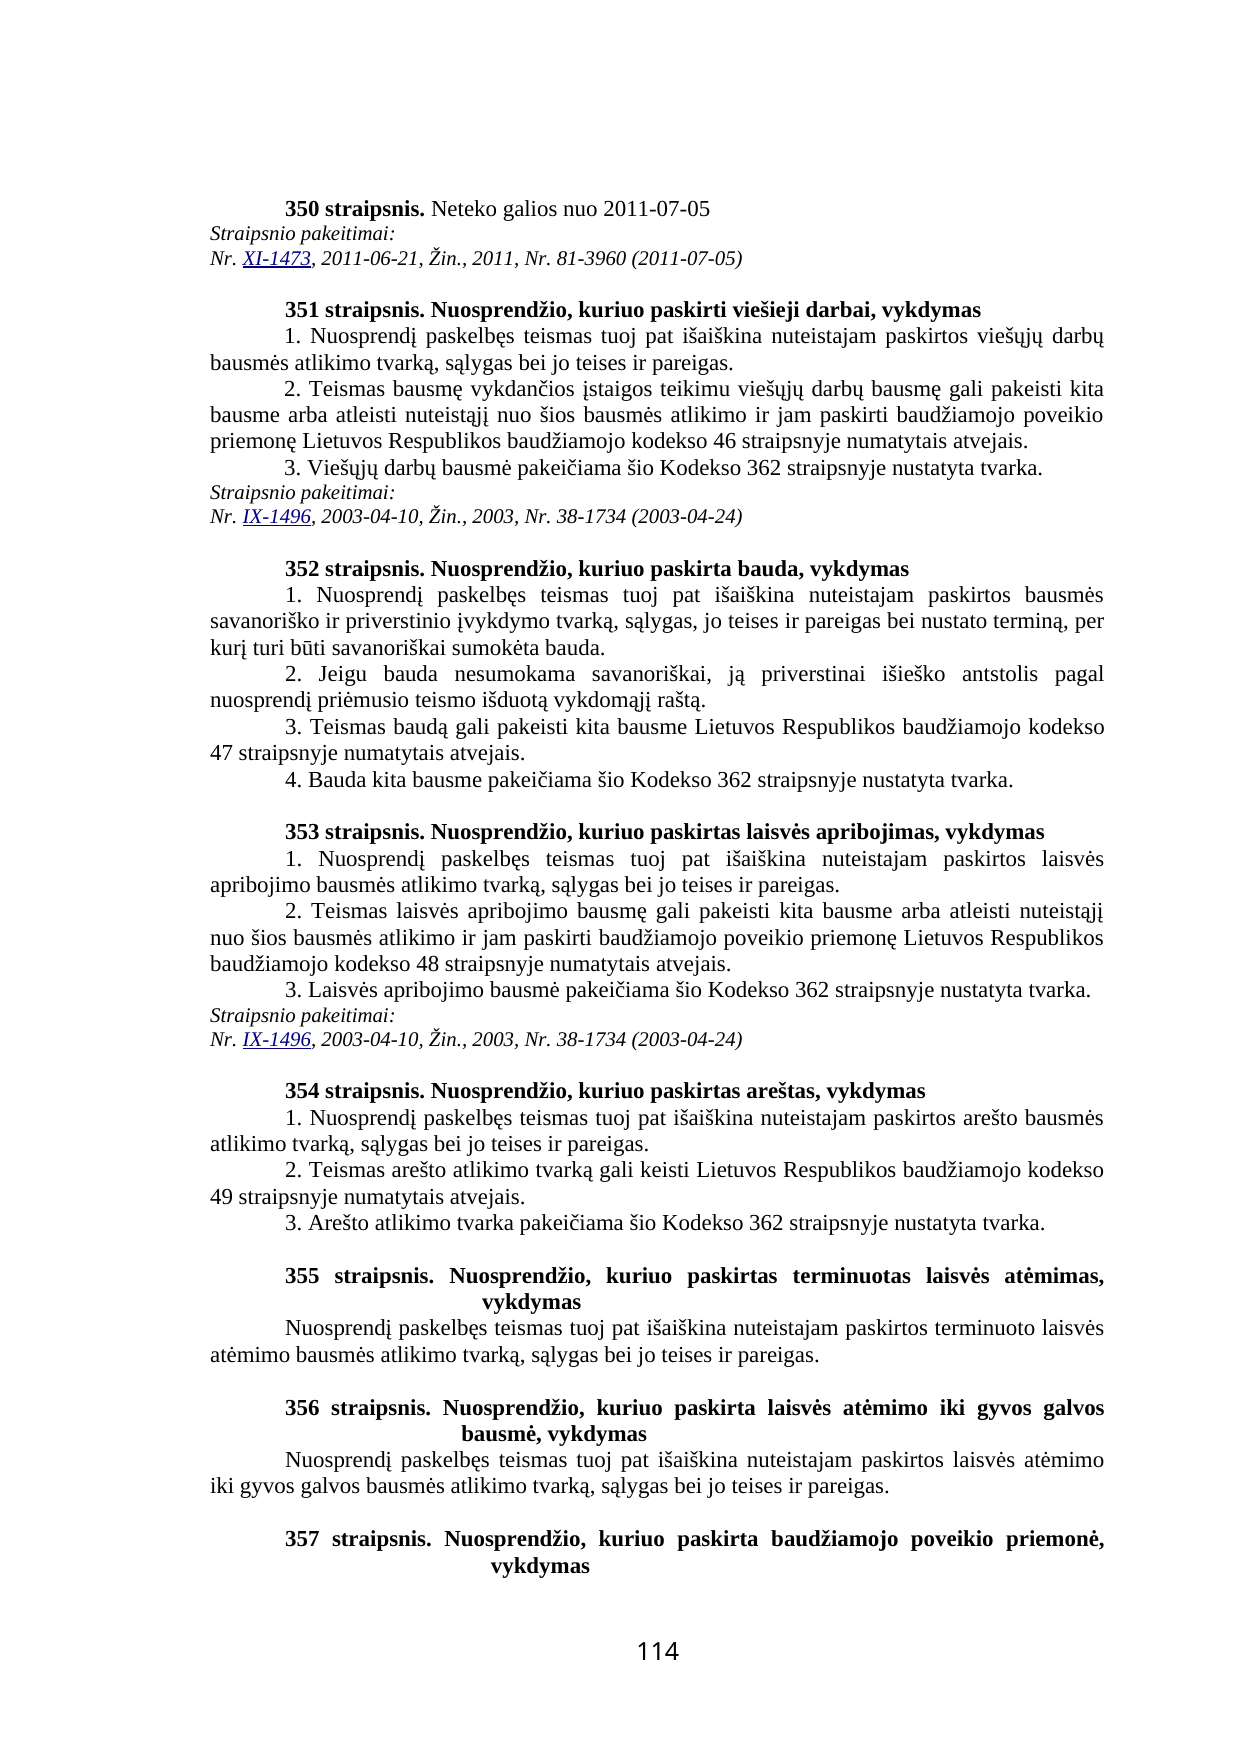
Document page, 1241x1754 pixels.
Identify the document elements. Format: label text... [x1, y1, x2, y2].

text Straipsnio pakeitimai: [210, 221, 1106, 245]
text Nuosprendį paskelbęs teismas tuoj pat išaiškina nuteistajam paskirtos laisvės atėmimo iki gyvos galvos bausmės atlikimo tvarką, sąlygas bei jo teises ir pareigas. [210, 1446, 1106, 1499]
text 2. Teismas laisvės apribojimo bausmę gali pakeisti kita bausme arba atleisti nuteistąjį nuo šios bausmės atlikimo ir jam paskirti baudžiamojo poveikio priemonę Lietuvos Respublikos baudžiamojo kodekso 48 straipsnyje numatytais atvejais. [210, 897, 1106, 976]
text Nr. IX-1496, 2003-04-10, Žin., 2003, Nr. 38-1734 (2003-04-24) [210, 504, 1106, 528]
text Nr. XI-1473, 2011-06-21, Žin., 2011, Nr. 81-3960 (2011-07-05) [210, 245, 1106, 269]
text Nuosprendį paskelbęs teismas tuoj pat išaiškina nuteistajam paskirtos terminuoto laisvės atėmimo bausmės atlikimo tvarką, sąlygas bei jo teises ir pareigas. [210, 1314, 1106, 1367]
text 350 straipsnis. Neteko galios nuo 2011-07-05 [210, 195, 1106, 221]
text 3. Laisvės apribojimo bausmė pakeičiama šio Kodekso 362 straipsnyje nustatyta tvarka. [210, 976, 1106, 1003]
text 351 straipsnis. Nuosprendžio, kuriuo paskirti viešieji darbai, vykdymas [210, 296, 1106, 322]
text Straipsnio pakeitimai: [210, 1003, 1106, 1027]
text 357 straipsnis. Nuosprendžio, kuriuo paskirta baudžiamojo poveikio priemonė, vykdymas [285, 1525, 1106, 1578]
text 356 straipsnis. Nuosprendžio, kuriuo paskirta laisvės atėmimo iki gyvos galvos bausmė, vykdymas [285, 1393, 1106, 1446]
text 2. Jeigu bauda nesumokama savanoriškai, ją priverstinai išieško antstolis pagal nuosprendį priėmusio teismo išduotą vykdomąjį raštą. [210, 660, 1106, 713]
text 354 straipsnis. Nuosprendžio, kuriuo paskirtas areštas, vykdymas [210, 1077, 1106, 1104]
text 3. Arešto atlikimo tvarka pakeičiama šio Kodekso 362 straipsnyje nustatyta tvarka. [210, 1209, 1106, 1235]
text 355 straipsnis. Nuosprendžio, kuriuo paskirtas terminuotas laisvės atėmimas, vykdymas [285, 1262, 1106, 1314]
text 2. Teismas bausmę vykdančios įstaigos teikimu viešųjų darbų bausmę gali pakeisti kita bausme arba atleisti nuteistąjį nuo šios bausmės atlikimo ir jam paskirti baudžiamojo poveikio priemonę Lietuvos Respublikos baudžiamojo kodekso 46 straipsnyje numatytais atvejais. [210, 375, 1106, 454]
text 4. Bauda kita bausme pakeičiama šio Kodekso 362 straipsnyje nustatyta tvarka. [210, 766, 1106, 792]
text 3. Viešųjų darbų bausmė pakeičiama šio Kodekso 362 straipsnyje nustatyta tvarka. [210, 454, 1106, 480]
text 1. Nuosprendį paskelbęs teismas tuoj pat išaiškina nuteistajam paskirtos bausmės savanoriško ir priverstinio įvykdymo tvarką, sąlygas, jo teises ir pareigas bei nustato terminą, per kurį turi būti savanoriškai sumokėta bauda. [210, 581, 1106, 660]
text Nr. IX-1496, 2003-04-10, Žin., 2003, Nr. 38-1734 (2003-04-24) [210, 1027, 1106, 1051]
text 1. Nuosprendį paskelbęs teismas tuoj pat išaiškina nuteistajam paskirtos arešto bausmės atlikimo tvarką, sąlygas bei jo teises ir pareigas. [210, 1104, 1106, 1156]
text 352 straipsnis. Nuosprendžio, kuriuo paskirta bauda, vykdymas [210, 555, 1106, 581]
text 353 straipsnis. Nuosprendžio, kuriuo paskirtas laisvės apribojimas, vykdymas [285, 818, 1106, 845]
text 1. Nuosprendį paskelbęs teismas tuoj pat išaiškina nuteistajam paskirtos viešųjų darbų bausmės atlikimo tvarką, sąlygas bei jo teises ir pareigas. [210, 322, 1106, 375]
text 3. Teismas baudą gali pakeisti kita bausme Lietuvos Respublikos baudžiamojo kodekso 47 straipsnyje numatytais atvejais. [210, 713, 1106, 766]
text 1. Nuosprendį paskelbęs teismas tuoj pat išaiškina nuteistajam paskirtos laisvės apribojimo bausmės atlikimo tvarką, sąlygas bei jo teises ir pareigas. [210, 845, 1106, 897]
text 2. Teismas arešto atlikimo tvarką gali keisti Lietuvos Respublikos baudžiamojo kodekso 49 straipsnyje numatytais atvejais. [210, 1156, 1106, 1209]
text Straipsnio pakeitimai: [210, 480, 1106, 504]
